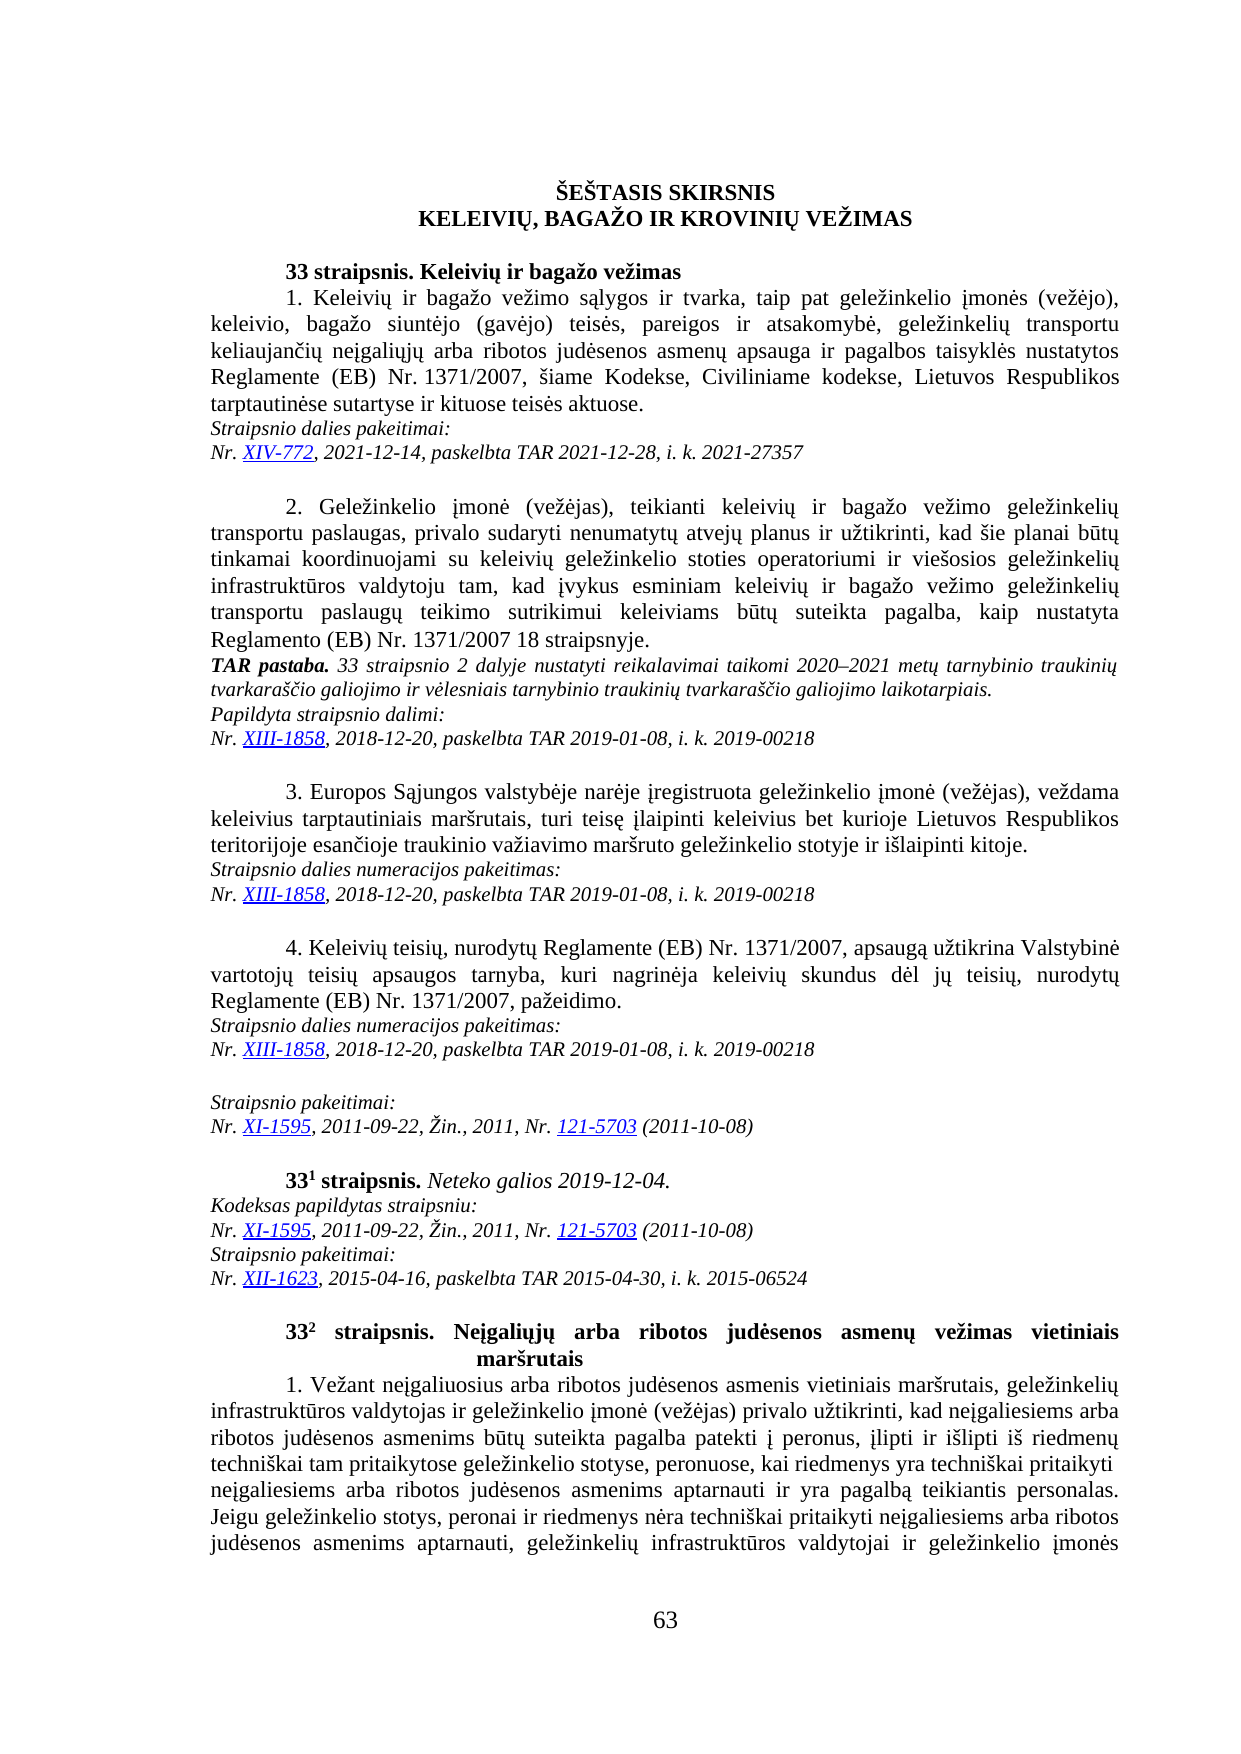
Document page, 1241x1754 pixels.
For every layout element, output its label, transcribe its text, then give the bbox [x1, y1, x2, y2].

text 1. Vežant neįgaliuosius arba ribotos judėsenos asmenis vietiniais maršrutais, geležinkelių infrastruktūros valdytojas ir geležinkelio įmonė (vežėjas) privalo užtikrinti, kad neįgaliesiems arba ribotos judėsenos asmenims būtų suteikta pagalba patekti į peronus, įlipti ir išlipti iš riedmenų techniškai tam pritaikytose geležinkelio stotyse, peronuose, kai riedmenys yra techniškai pritaikyti neįgaliesiems arba ribotos judėsenos asmenims aptarnauti ir yra pagalbą teikiantis personalas. Jeigu geležinkelio stotys, peronai ir riedmenys nėra techniškai pritaikyti neįgaliesiems arba ribotos judėsenos asmenims aptarnauti, geležinkelių infrastruktūros valdytojai ir geležinkelio įmonės [210, 1371, 1120, 1556]
text Straipsnio dalies pakeitimai: [210, 416, 1120, 440]
text 332 straipsnis. Neįgaliųjų arba ribotos judėsenos asmenų vežimas vietiniais maršrutais [285, 1318, 1120, 1371]
text Nr. XIII-1858, 2018-12-20, paskelbta TAR 2019-01-08, i. k. 2019-00218 [210, 726, 1120, 749]
text 1. Keleivių ir bagažo vežimo sąlygos ir tvarka, taip pat geležinkelio įmonės (vežėjo), keleivio, bagažo siuntėjo (gavėjo) teisės, pareigos ir atsakomybė, geležinkelių transportu keliaujančių neįgaliųjų arba ribotos judėsenos asmenų apsauga ir pagalbos taisyklės nustatytos Reglamente (EB) Nr. 1371/2007, šiame Kodekse, Civiliniame kodekse, Lietuvos Respublikos tarptautinėse sutartyse ir kituose teisės aktuose. [210, 284, 1120, 416]
text Straipsnio pakeitimai: [210, 1242, 1120, 1266]
text Nr. XI-1595, 2011-09-22, Žin., 2011, Nr. 121-5703 (2011-10-08) [210, 1114, 1120, 1138]
text Nr. XIII-1858, 2018-12-20, paskelbta TAR 2019-01-08, i. k. 2019-00218 [210, 1037, 1120, 1061]
text 2. Geležinkelio įmonė (vežėjas), teikianti keleivių ir bagažo vežimo geležinkelių transportu paslaugas, privalo sudaryti nenumatytų atvejų planus ir užtikrinti, kad šie planai būtų tinkamai koordinuojami su keleivių geležinkelio stoties operatoriumi ir viešosios geležinkelių infrastruktūros valdytoju tam, kad įvykus esminiam keleivių ir bagažo vežimo geležinkelių transportu paslaugų teikimo sutrikimui keleiviams būtų suteikta pagalba, kaip nustatyta Reglamento (EB) Nr. 1371/2007 18 straipsnyje. [210, 493, 1120, 653]
text 4. Keleivių teisių, nurodytų Reglamente (EB) Nr. 1371/2007, apsaugą užtikrina Valstybinė vartotojų teisių apsaugos tarnyba, kuri nagrinėja keleivių skundus dėl jų teisių, nurodytų Reglamente (EB) Nr. 1371/2007, pažeidimo. [210, 934, 1120, 1013]
text Nr. XI-1595, 2011-09-22, Žin., 2011, Nr. 121-5703 (2011-10-08) [210, 1217, 1120, 1242]
text 3. Europos Sąjungos valstybėje narėje įregistruota geležinkelio įmonė (vežėjas), veždama keleivius tarptautiniais maršrutais, turi teisę įlaipinti keleivius bet kurioje Lietuvos Respublikos teritorijoje esančioje traukinio važiavimo maršruto geležinkelio stotyje ir išlaipinti kitoje. [210, 778, 1120, 857]
text Nr. XII-1623, 2015-04-16, paskelbta TAR 2015-04-30, i. k. 2015-06524 [210, 1266, 1120, 1290]
text Nr. XIV-772, 2021-12-14, paskelbta TAR 2021-12-28, i. k. 2021-27357 [210, 440, 1120, 464]
text Straipsnio pakeitimai: [210, 1090, 1120, 1114]
text Straipsnio dalies numeracijos pakeitimas: [210, 857, 1120, 881]
text Kodeksas papildytas straipsniu: [210, 1193, 1120, 1217]
text KELEIVIŲ, BAGAŽO IR KROVINIŲ VEŽIMAS [210, 205, 1120, 231]
text ŠEŠTASIS SKIRSNIS [210, 179, 1120, 205]
text 33 straipsnis. Keleivių ir bagažo vežimas [210, 258, 1120, 284]
text Papildyta straipsnio dalimi: [210, 701, 1120, 726]
text TAR pastaba. 33 straipsnio 2 dalyje nustatyti reikalavimai taikomi 2020–2021 metų tarnybinio traukinių tvarkaraščio galiojimo ir vėlesniais tarnybinio traukinių tvarkaraščio galiojimo laikotarpiais. [210, 653, 1120, 701]
text 331 straipsnis. Neteko galios 2019-12-04. [210, 1167, 1120, 1193]
text Straipsnio dalies numeracijos pakeitimas: [210, 1013, 1120, 1037]
text Nr. XIII-1858, 2018-12-20, paskelbta TAR 2019-01-08, i. k. 2019-00218 [210, 881, 1120, 906]
